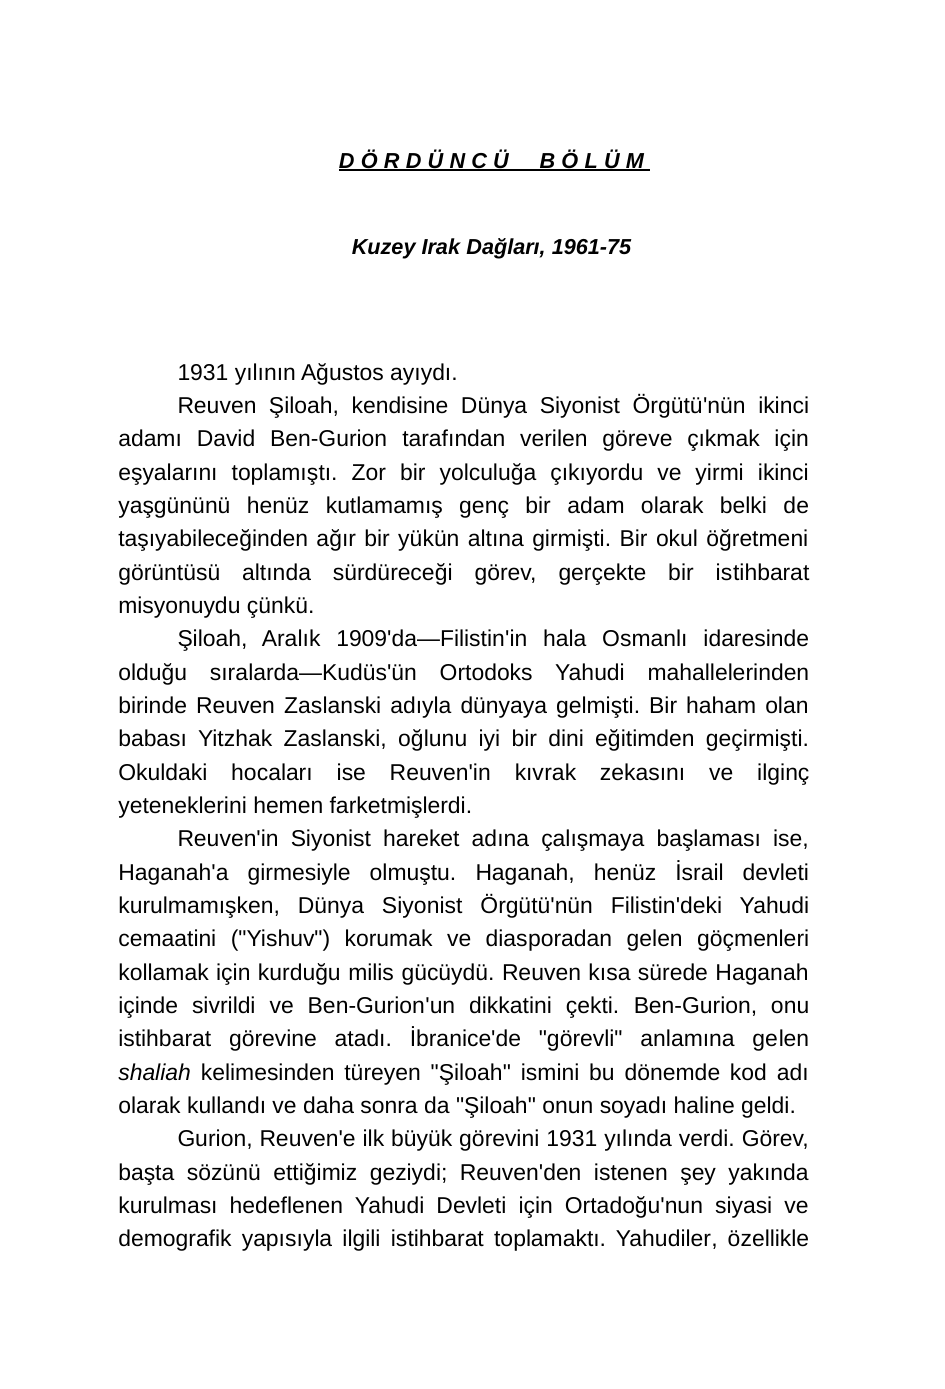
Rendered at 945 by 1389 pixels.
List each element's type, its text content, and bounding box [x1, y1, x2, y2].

text Şiloah, Aralık 1909'da—Filistin'in hala Osmanlı idaresinde olduğu sıra­larda—Kudüs'ün Ortodoks Yahudi mahallelerinden birinde Reuven Zas­lanski adıyla dünyaya gelmişti. Bir haham olan babası Yitzhak Zaslanski, oğ­lunu iyi bir dini eğitimden geçirmişti. Okuldaki hocaları ise Reuven'in kıv­rak zekasını ve ilginç yeteneklerini hemen farketmişlerdi. [118, 620, 809, 820]
text Reuven Şiloah, kendisine Dünya Siyonist Örgütü'nün ikinci adamı David Ben-Gurion tarafından verilen göreve çıkmak için eşyalarını topla­mış­tı. Zor bir yolculuğa çıkıyordu ve yirmi ikinci yaşgününü henüz kutlamamış genç bir adam olarak belki de taşıyabileceğinden ağır bir yükün altına girmişti. Bir okul öğretmeni görüntüsü altında sürdüreceği görev, gerçekte bir is­tih­ba­rat misyonuydu çünkü. [118, 387, 809, 620]
text DÖRDÜNCÜ BÖLÜM [118, 148, 809, 191]
text Gurion, Reuven'e ilk büyük görevini 1931 yılında verdi. Görev, başta sözü­nü ettiğimiz geziydi; Reuven'den istenen şey yakında kurulması hedef­lenen Yahudi Devleti için Ortadoğu'nun siyasi ve demografik yapısıyla ilgili is­tihbarat toplamaktı. Yahudiler, özellikle [118, 1120, 809, 1253]
text Kuzey Irak Dağları, 1961-75 [118, 234, 809, 277]
text Reuven'in Siyonist hareket adına çalışmaya başlaması ise, Haganah'a gir­mesiyle olmuştu. Haganah, henüz İsrail devleti kurulmamışken, Dünya Siyo­nist Örgütü'nün Filistin'deki Yahudi cemaatini ("Yishuv") korumak ve dias­poradan gelen göçmenleri kollamak için kurduğu milis gücüydü. Reuven kısa sürede Haganah içinde sivrildi ve Ben-Gurion'un dikkatini çekti. Ben-Gurion, onu istihbarat görevine atadı. İbranice'de "görevli" anlamına ge­len shaliah kelimesinden türeyen "Şiloah" ismini bu dönemde kod adı olarak kul­­landı ve daha sonra da "Şiloah" onun soyadı haline geldi. [118, 820, 809, 1120]
text 1931 yılının Ağustos ayıydı. [118, 353, 809, 387]
